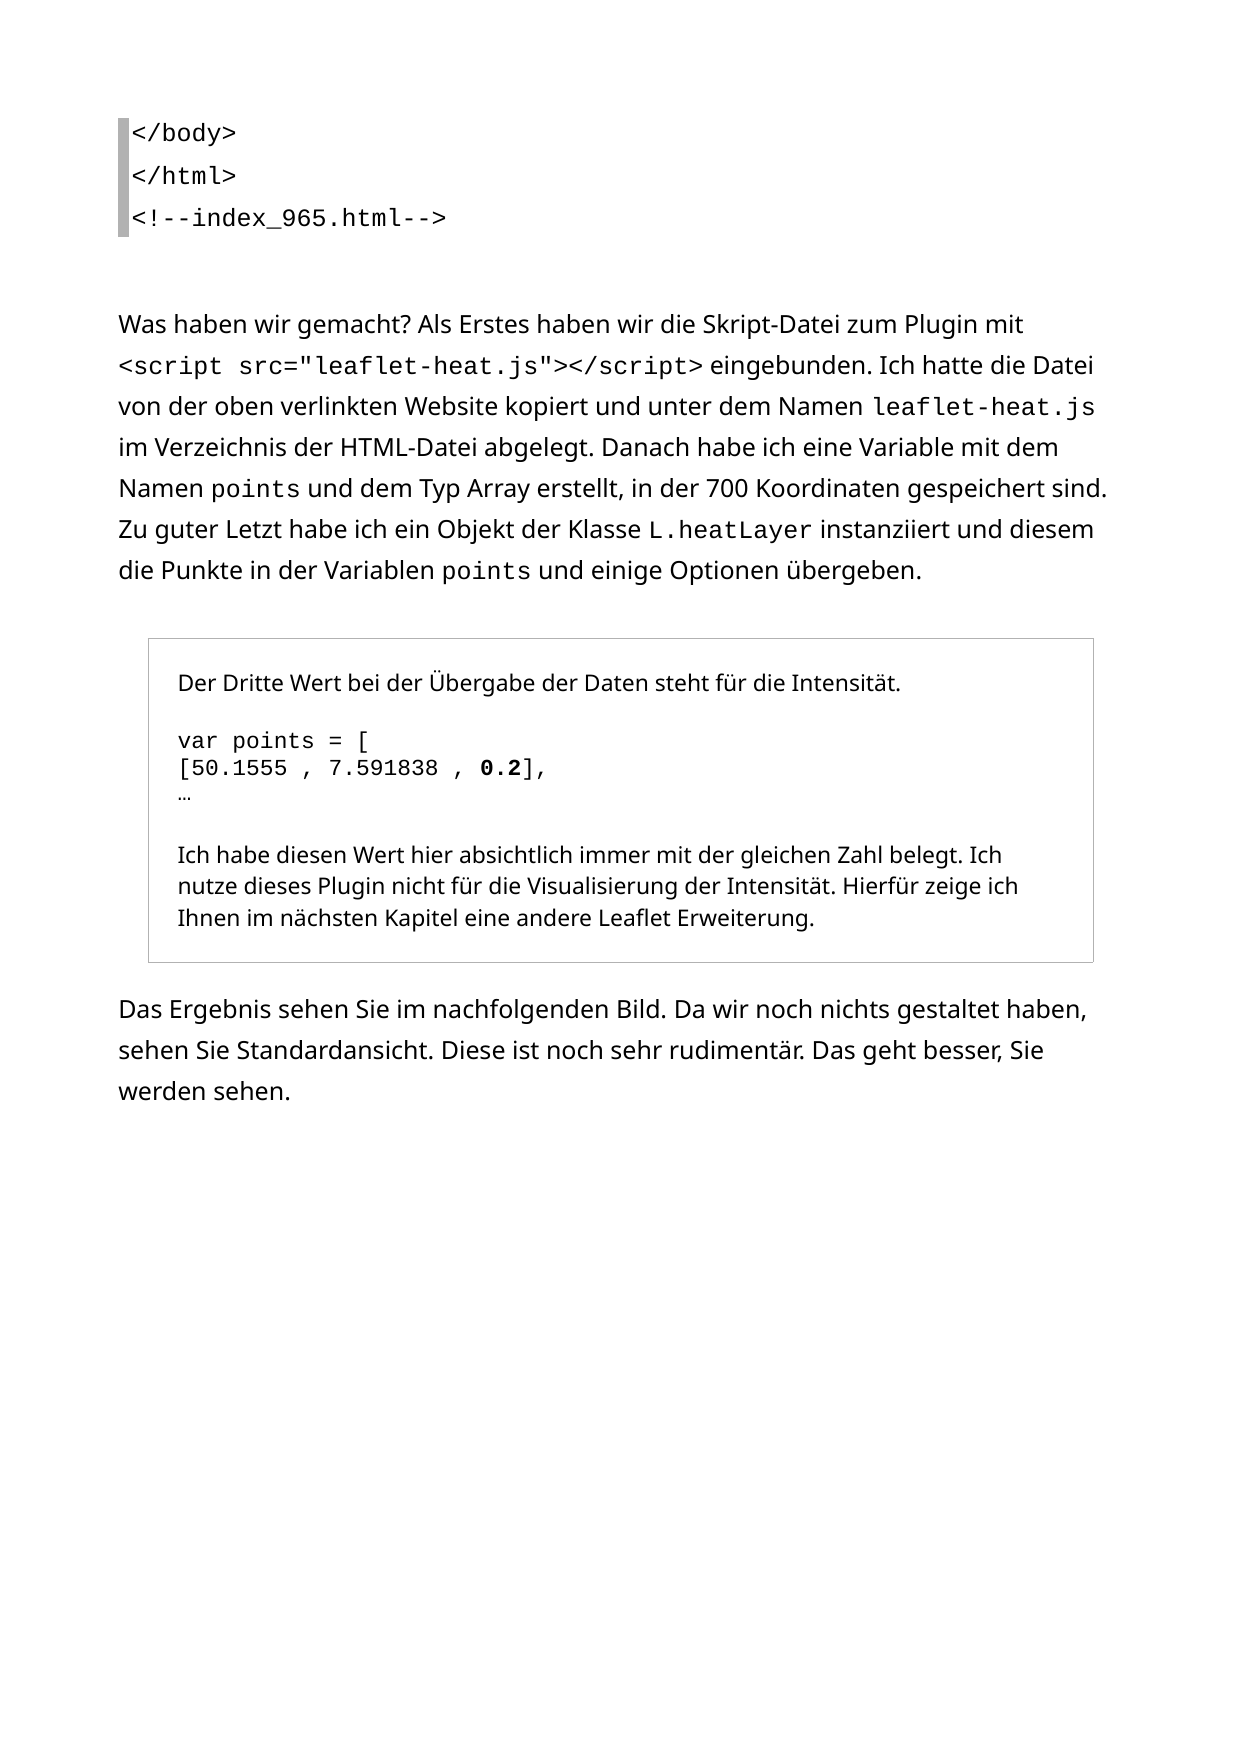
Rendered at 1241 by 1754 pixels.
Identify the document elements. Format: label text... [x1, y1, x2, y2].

text </html> [129, 161, 1122, 192]
text <!--index_965.html--> [129, 203, 1122, 237]
text </body> [129, 118, 1122, 149]
text Der Dritte Wert bei der Übergabe der Daten steht für die Intensität. var points = [ [50.1555 , 7.591838 , 0.2], … Ich habe diesen Wert hier absichtlich immer mit der gleichen Zahl belegt. Ich nutze dieses Plugin nicht für die Visualisierung der Intensität. Hierfür zeige ich Ihnen im nächsten Kapitel eine andere Leaflet Erweiterung. [149, 639, 1093, 962]
text Was haben wir gemacht? Als Erstes haben wir die Skript-Datei zum Plugin mit <script src="leaflet-heat.js"></script> eingebunden. Ich hatte die Datei von der oben verlinkten Website kopiert und unter dem Namen leaflet-heat.js im Verzeichnis der HTML-Datei abgelegt. Danach habe ich eine Variable mit dem Namen points und dem Typ Array erstellt, in der 700 Koordinaten gespeichert sind. Zu guter Letzt habe ich ein Objekt der Klasse L.heatLayer instanziiert und diesem die Punkte in der Variablen points und einige Optionen übergeben. [118, 307, 1122, 587]
text Das Ergebnis sehen Sie im nachfolgenden Bild. Da wir noch nichts gestaltet haben, sehen Sie Standardansicht. Diese ist noch sehr rudimentär. Das geht besser, Sie werden sehen. [118, 992, 1122, 1107]
